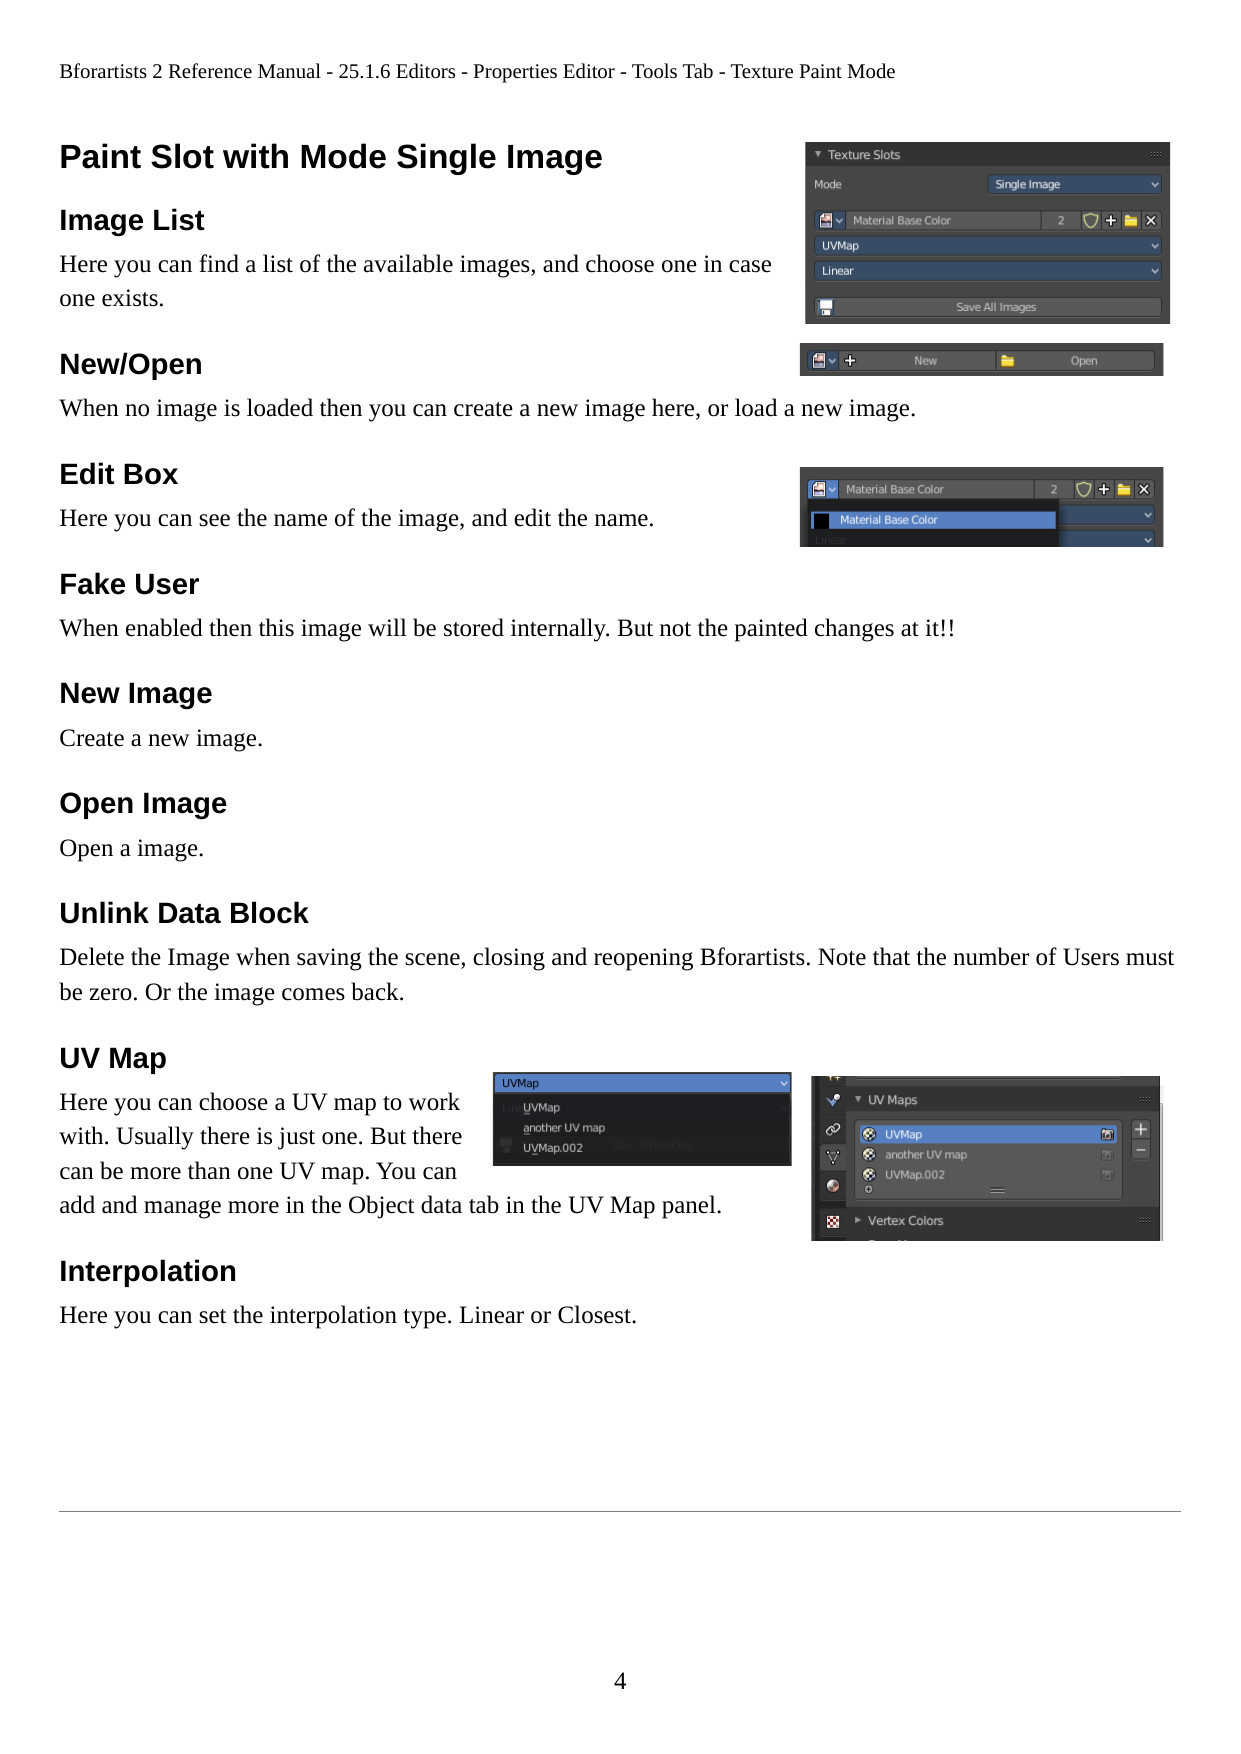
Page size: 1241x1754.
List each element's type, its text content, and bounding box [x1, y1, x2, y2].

text Here you can set the interpolation type. Linear or Closest. [59, 1300, 1181, 1329]
subtitle Paint Slot with Mode Single Image [59, 137, 1181, 175]
picture [799, 467, 1164, 547]
picture [811, 1076, 1164, 1241]
text Delete the Image when saving the scene, closing and reopening Bforartists. Note that the number of Users must be zero. Or the image comes back. [59, 942, 1181, 1006]
subtitle New Image [59, 676, 1181, 710]
subtitle UV Map [59, 1041, 1181, 1074]
subtitle Fake User [59, 567, 1181, 600]
text Open a image. [59, 833, 1181, 861]
picture [805, 142, 1171, 324]
subtitle Open Image [59, 786, 1181, 820]
subtitle Unlink Data Block [59, 896, 1181, 930]
subtitle Edit Box [59, 457, 1181, 490]
text When no image is loaded then you can create a new image here, or load a new image. [59, 393, 1181, 422]
text Here you can see the name of the image, and edit the name. [59, 503, 799, 532]
text When enabled then this image will be stored internally. But not the painted changes at it!! [59, 613, 1181, 642]
text Here you can find a list of the available images, and choose one in case one exists. [59, 249, 805, 312]
subtitle New/Open [59, 347, 1181, 381]
text Create a new image. [59, 723, 1181, 751]
subtitle [1171, 202, 1181, 236]
picture [799, 343, 1164, 376]
subtitle Interpolation [59, 1254, 1181, 1288]
picture [492, 1072, 792, 1166]
text Here you can choose a UV map to work with. Usually there is just one. But there can be more than one UV map. You can add and manage more in the Object data tab in the UV Map panel. [59, 1087, 811, 1219]
subtitle Image List [59, 202, 805, 236]
